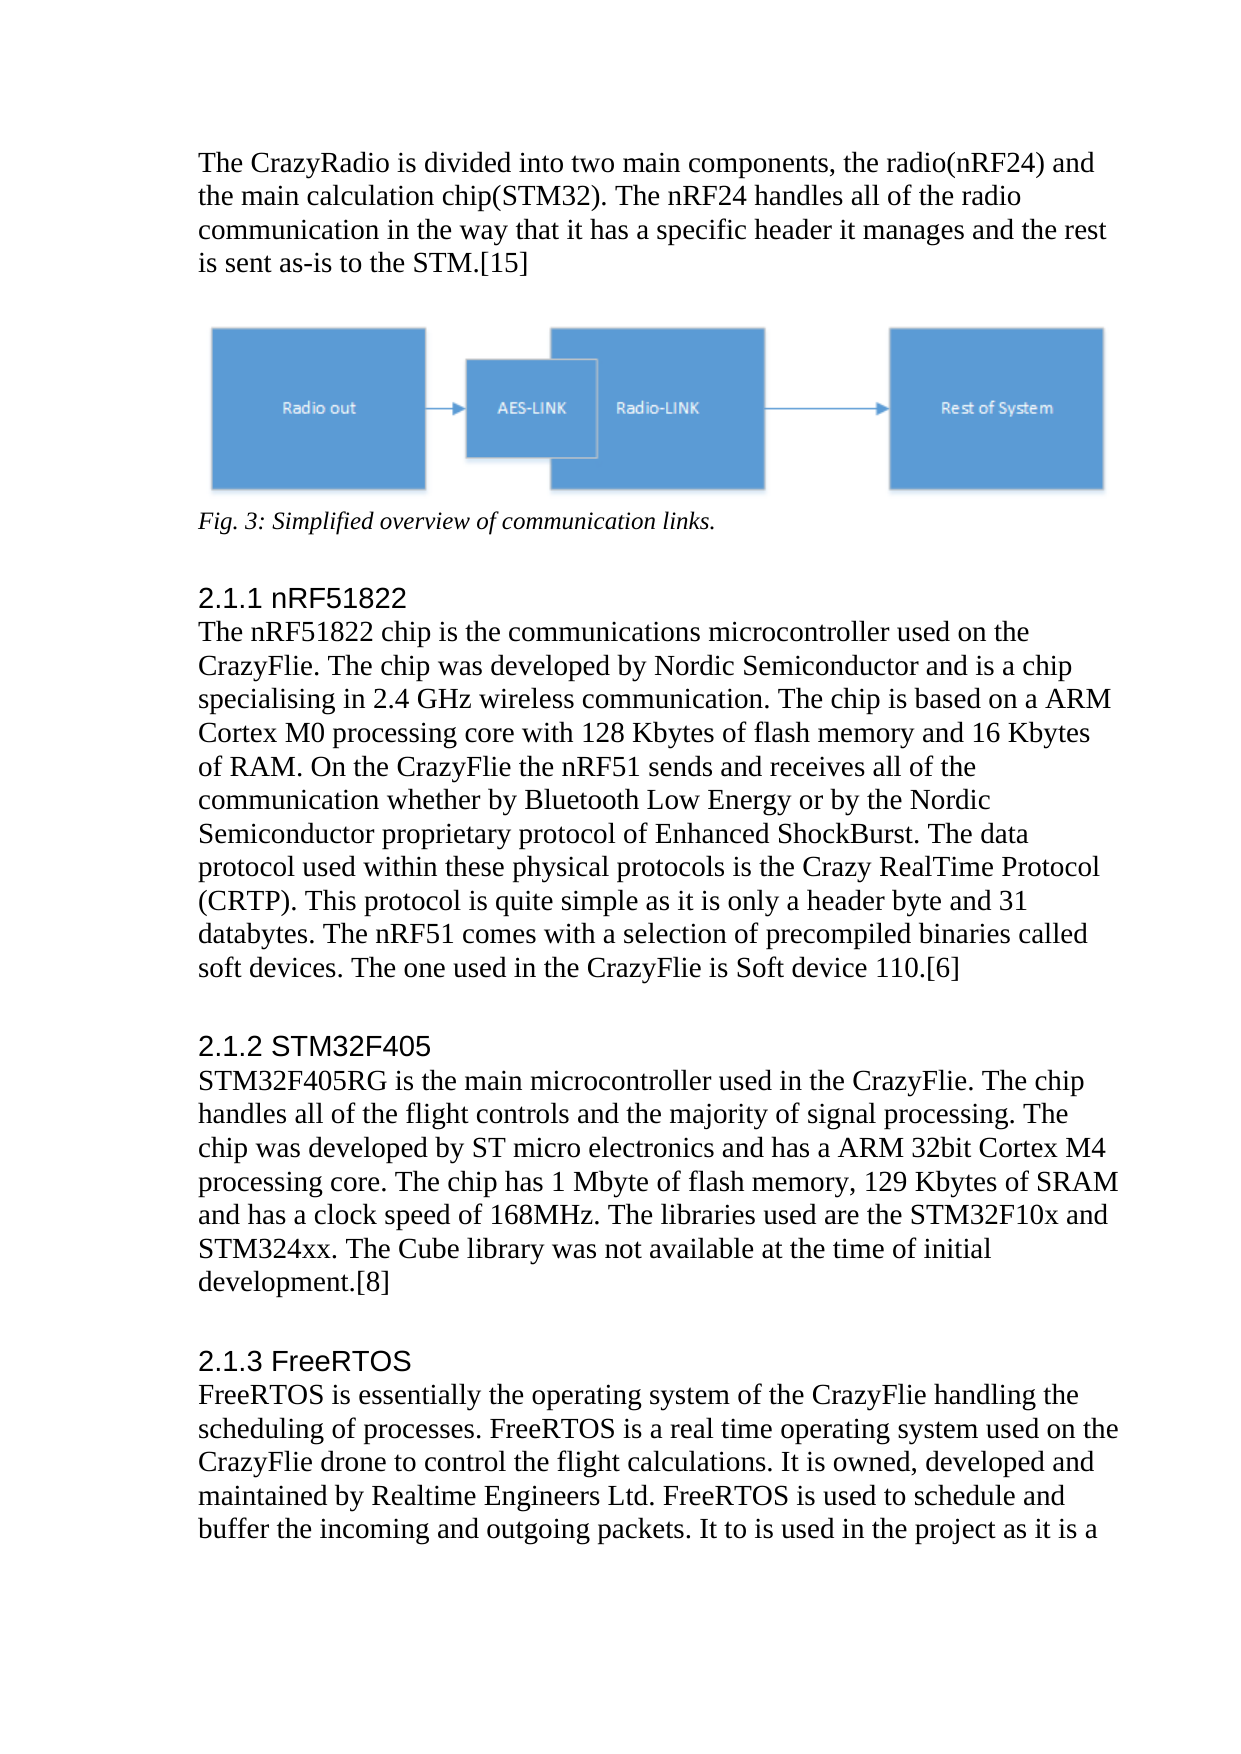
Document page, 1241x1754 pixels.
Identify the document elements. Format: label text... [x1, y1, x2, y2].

text STM32F405RG is the main microcontroller used in the CrazyFlie. The chip handles all of the flight controls and the majority of signal processing. The chip was developed by ST micro electronics and has a ARM 32bit Cortex M4 processing core. The chip has 1 Mbyte of flash memory, 129 Kbytes of SRAM and has a clock speed of 168MHz. The libraries used are the STM32F10x and STM324xx. The Cube library was not available at the time of initial development.[8] [198, 1063, 1119, 1298]
subtitle STM32F405 [198, 1029, 1119, 1063]
text The CrazyRadio is divided into two main components, the radio(nRF24) and the main calculation chip(STM32). The nRF24 handles all of the radio communication in the way that it has a specific header it manages and the rest is sent as-is to the STM.[15] [198, 145, 1119, 279]
subtitle FreeRTOS [198, 1344, 1119, 1377]
picture [197, 325, 1120, 501]
text The nRF51822 chip is the communications microcontroller used on the CrazyFlie. The chip was developed by Nordic Semiconductor and is a chip specialising in 2.4 GHz wireless communication. The chip is based on a ARM Cortex M0 processing core with 128 Kbytes of flash memory and 16 Kbytes of RAM. On the CrazyFlie the nRF51 sends and receives all of the communication whether by Bluetooth Low Energy or by the Nordic Semiconductor proprietary protocol of Enhanced ShockBurst. The data protocol used within these physical protocols is the Crazy RealTime Protocol (CRTP). This protocol is quite simple as it is only a header byte and 31 databytes. The nRF51 comes with a selection of precompiled binaries called soft devices. The one used in the CrazyFlie is Soft device 110.[6] [198, 614, 1119, 983]
subtitle nRF51822 [198, 581, 1119, 614]
text Fig. 3: Simplified overview of communication links. [198, 501, 1119, 535]
text FreeRTOS is essentially the operating system of the CrazyFlie handling the scheduling of processes. FreeRTOS is a real time operating system used on the CrazyFlie drone to control the flight calculations. It is owned, developed and maintained by Realtime Engineers Ltd. FreeRTOS is used to schedule and buffer the incoming and outgoing packets. It to is used in the project as it is a [198, 1377, 1119, 1545]
